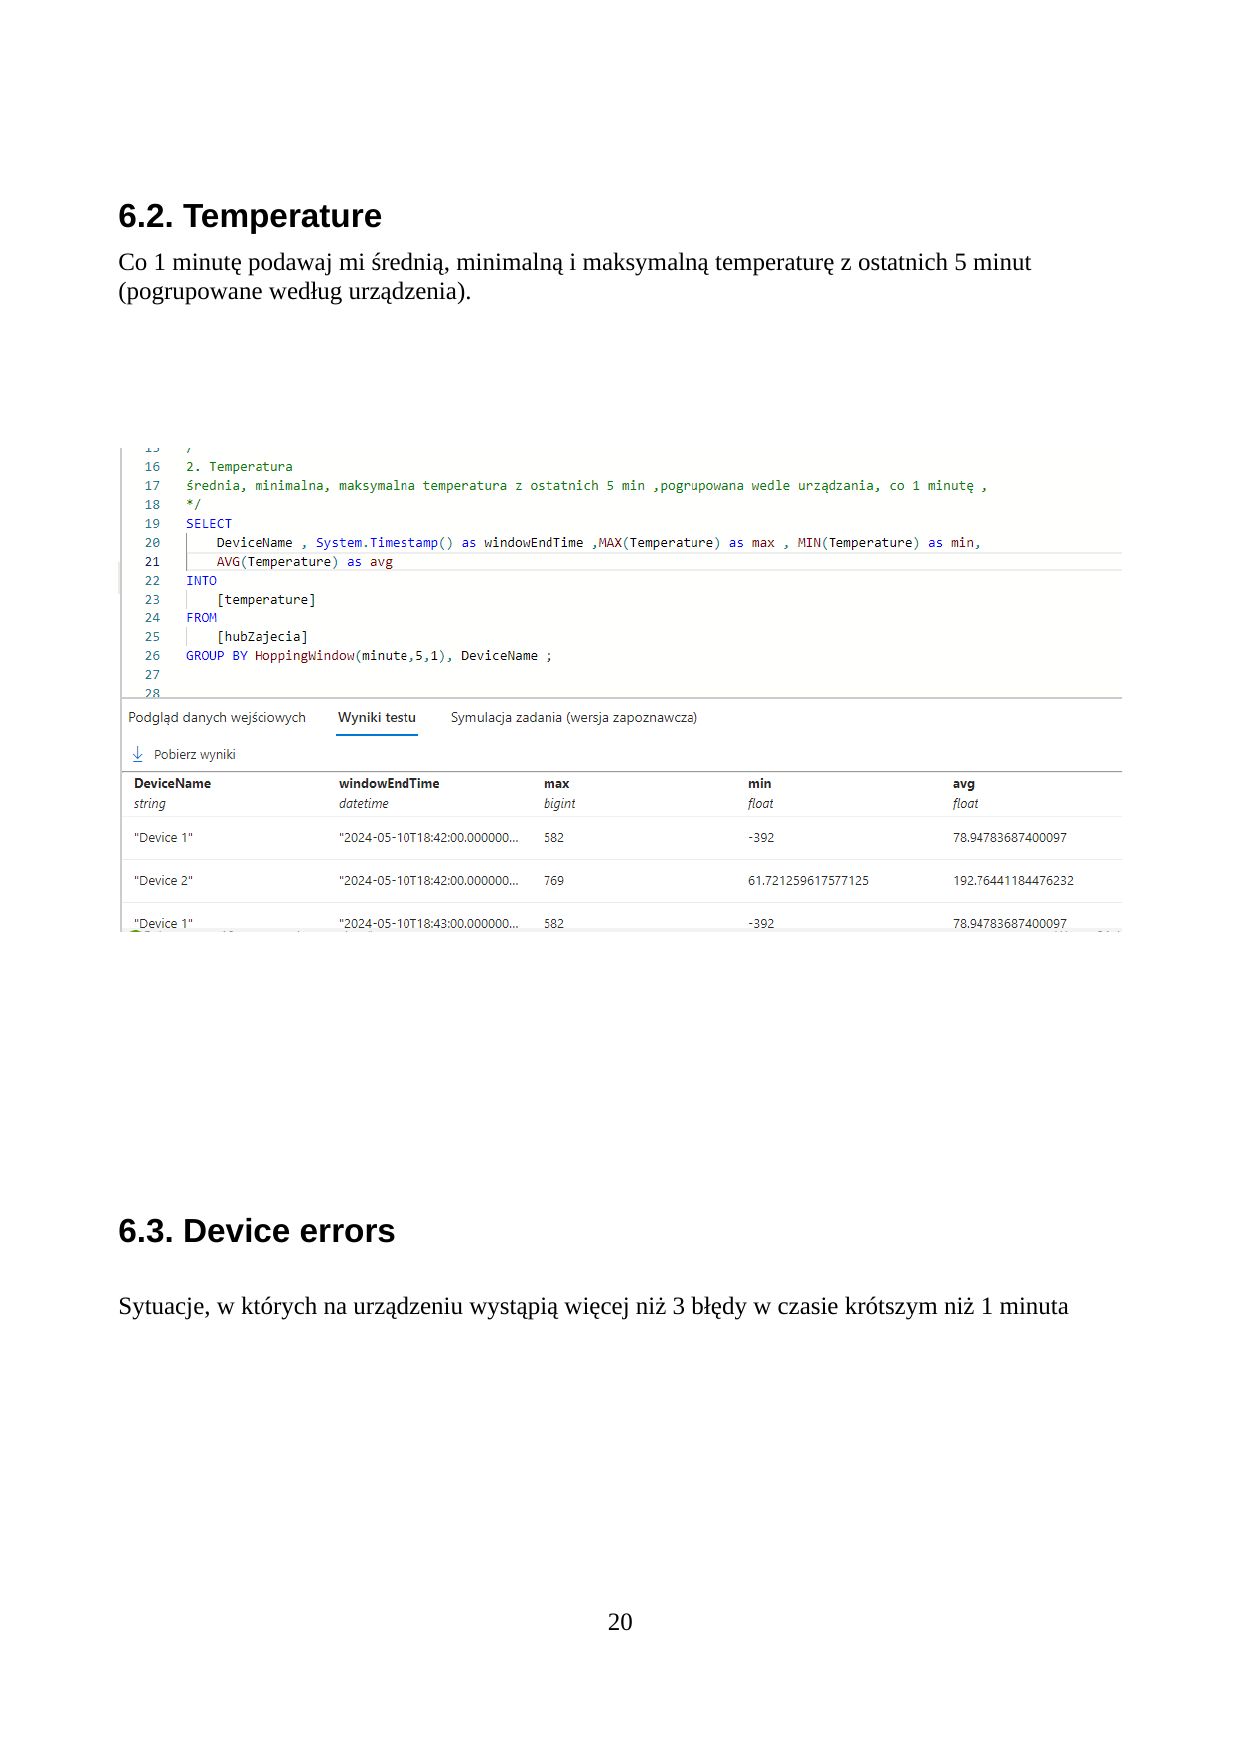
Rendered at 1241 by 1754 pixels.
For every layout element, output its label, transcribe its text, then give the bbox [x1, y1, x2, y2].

text Co 1 minutę podawaj mi średnią, minimalną i maksymalną temperaturę z ostatnich 5 minut (pogrupowane według urządzenia). [118, 247, 1122, 305]
subtitle 6.2. Temperature [118, 196, 1122, 235]
picture [118, 448, 1123, 932]
subtitle 6.3. Device errors [118, 1211, 1122, 1250]
text Sytuacje, w których na urządzeniu wystąpią więcej niż 3 błędy w czasie krótszym niż 1 minuta [118, 1291, 1122, 1320]
